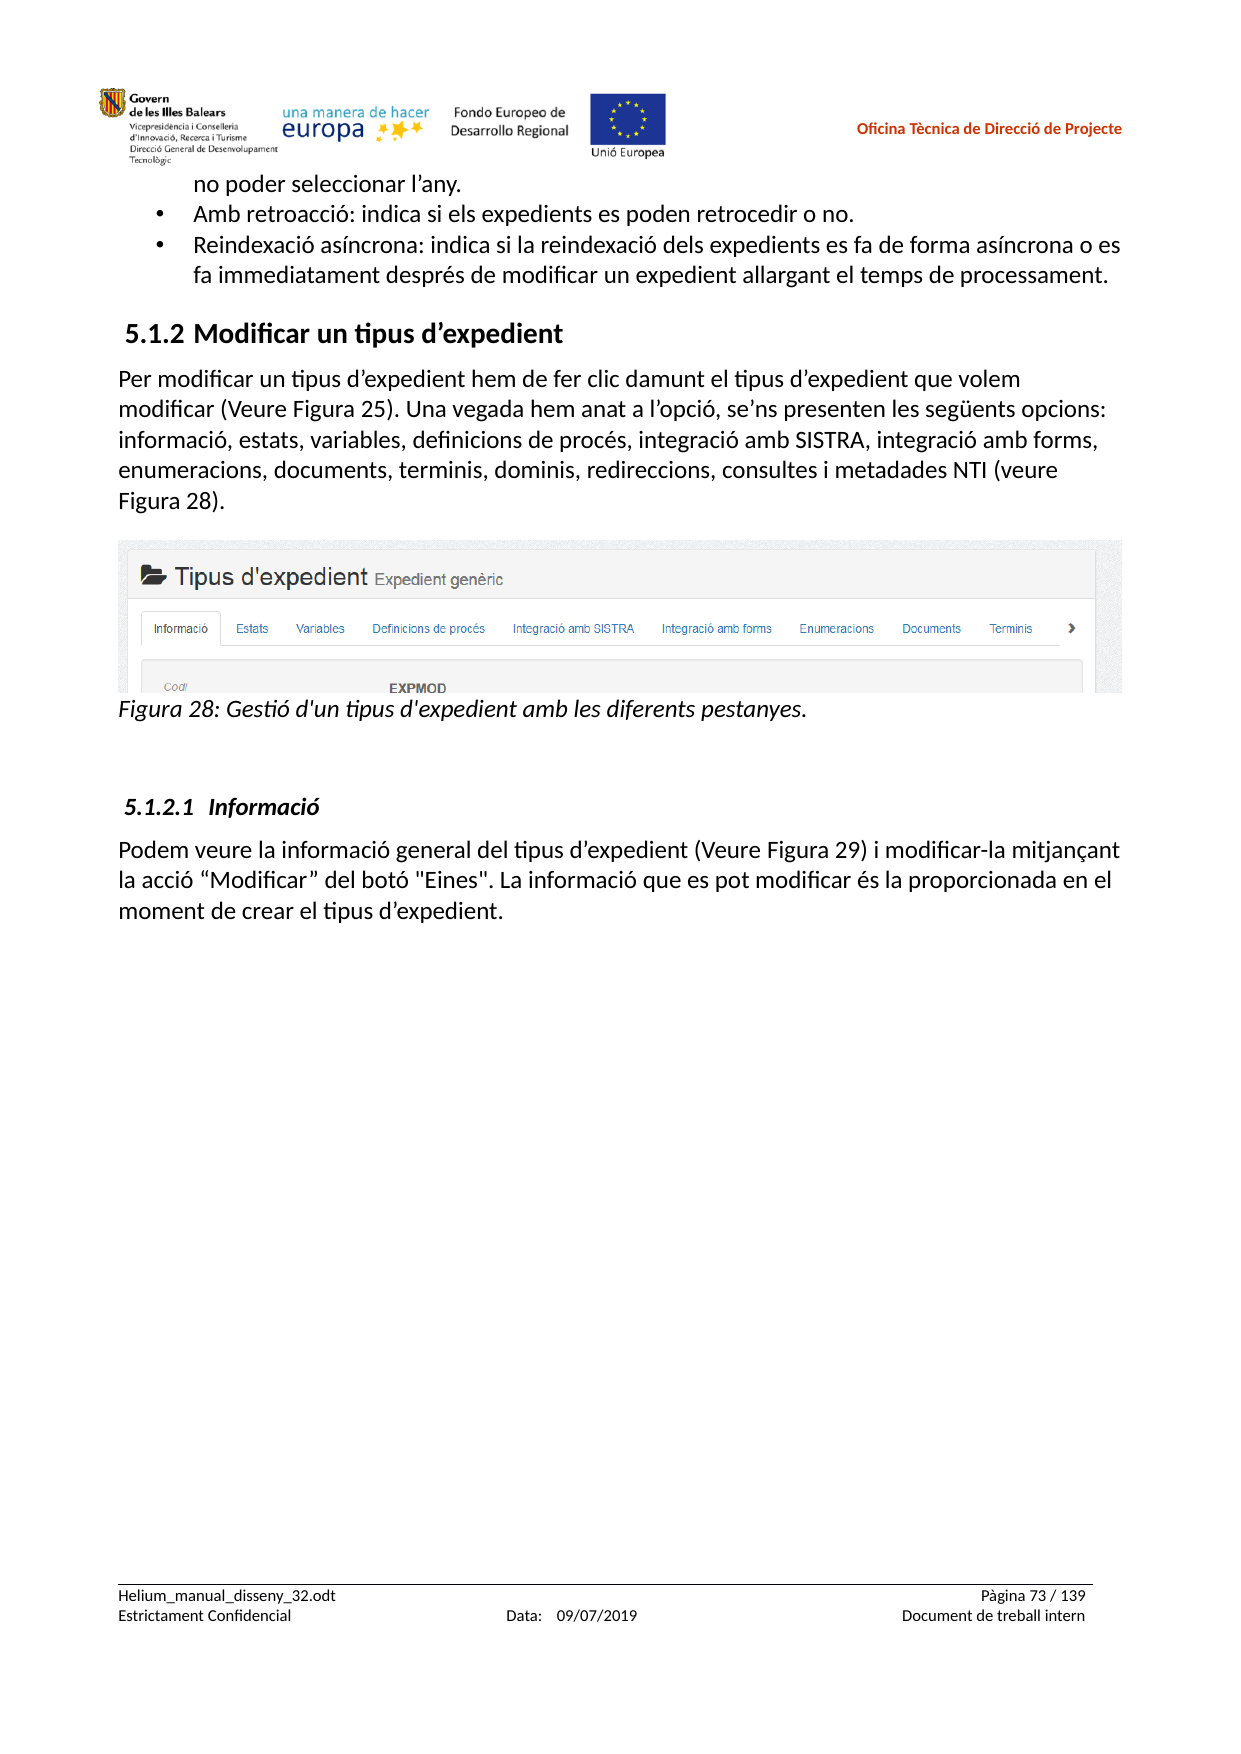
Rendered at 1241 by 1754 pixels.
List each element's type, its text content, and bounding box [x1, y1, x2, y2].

text Per modificar un tipus d’expedient hem de fer clic damunt el tipus d’expedient que volem modificar (Veure Figura 25). Una vegada hem anat a l’opció, se’ns presenten les següents opcions: informació, estats, variables, definicions de procés, integració amb SISTRA, integració amb forms, enumeracions, documents, terminis, dominis, redireccions, consultes i metadades NTI (veure Figura 28). [118, 363, 1122, 516]
list no poder seleccionar l’any. [156, 168, 1122, 198]
picture [118, 540, 1123, 693]
subtitle Informació [118, 791, 1122, 822]
text Podem veure la informació general del tipus d’expedient (Veure Figura 29) i modificar-la mitjançant la acció “Modificar” del botó "Eines". La informació que es pot modificar és la proporcionada en el moment de crear el tipus d’expedient. [118, 834, 1122, 926]
picture [99, 87, 668, 166]
subtitle Modificar un tipus d’expedient [118, 315, 1122, 351]
list Amb retroacció: indica si els expedients es poden retrocedir o no. [156, 198, 1122, 229]
text Figura 28: Gestió d'un tipus d'expedient amb les diferents pestanyes. [118, 693, 1122, 723]
list Reindexació asíncrona: indica si la reindexació dels expedients es fa de forma asíncrona o es fa immediatament després de modificar un expedient allargant el temps de processament. [156, 229, 1122, 290]
